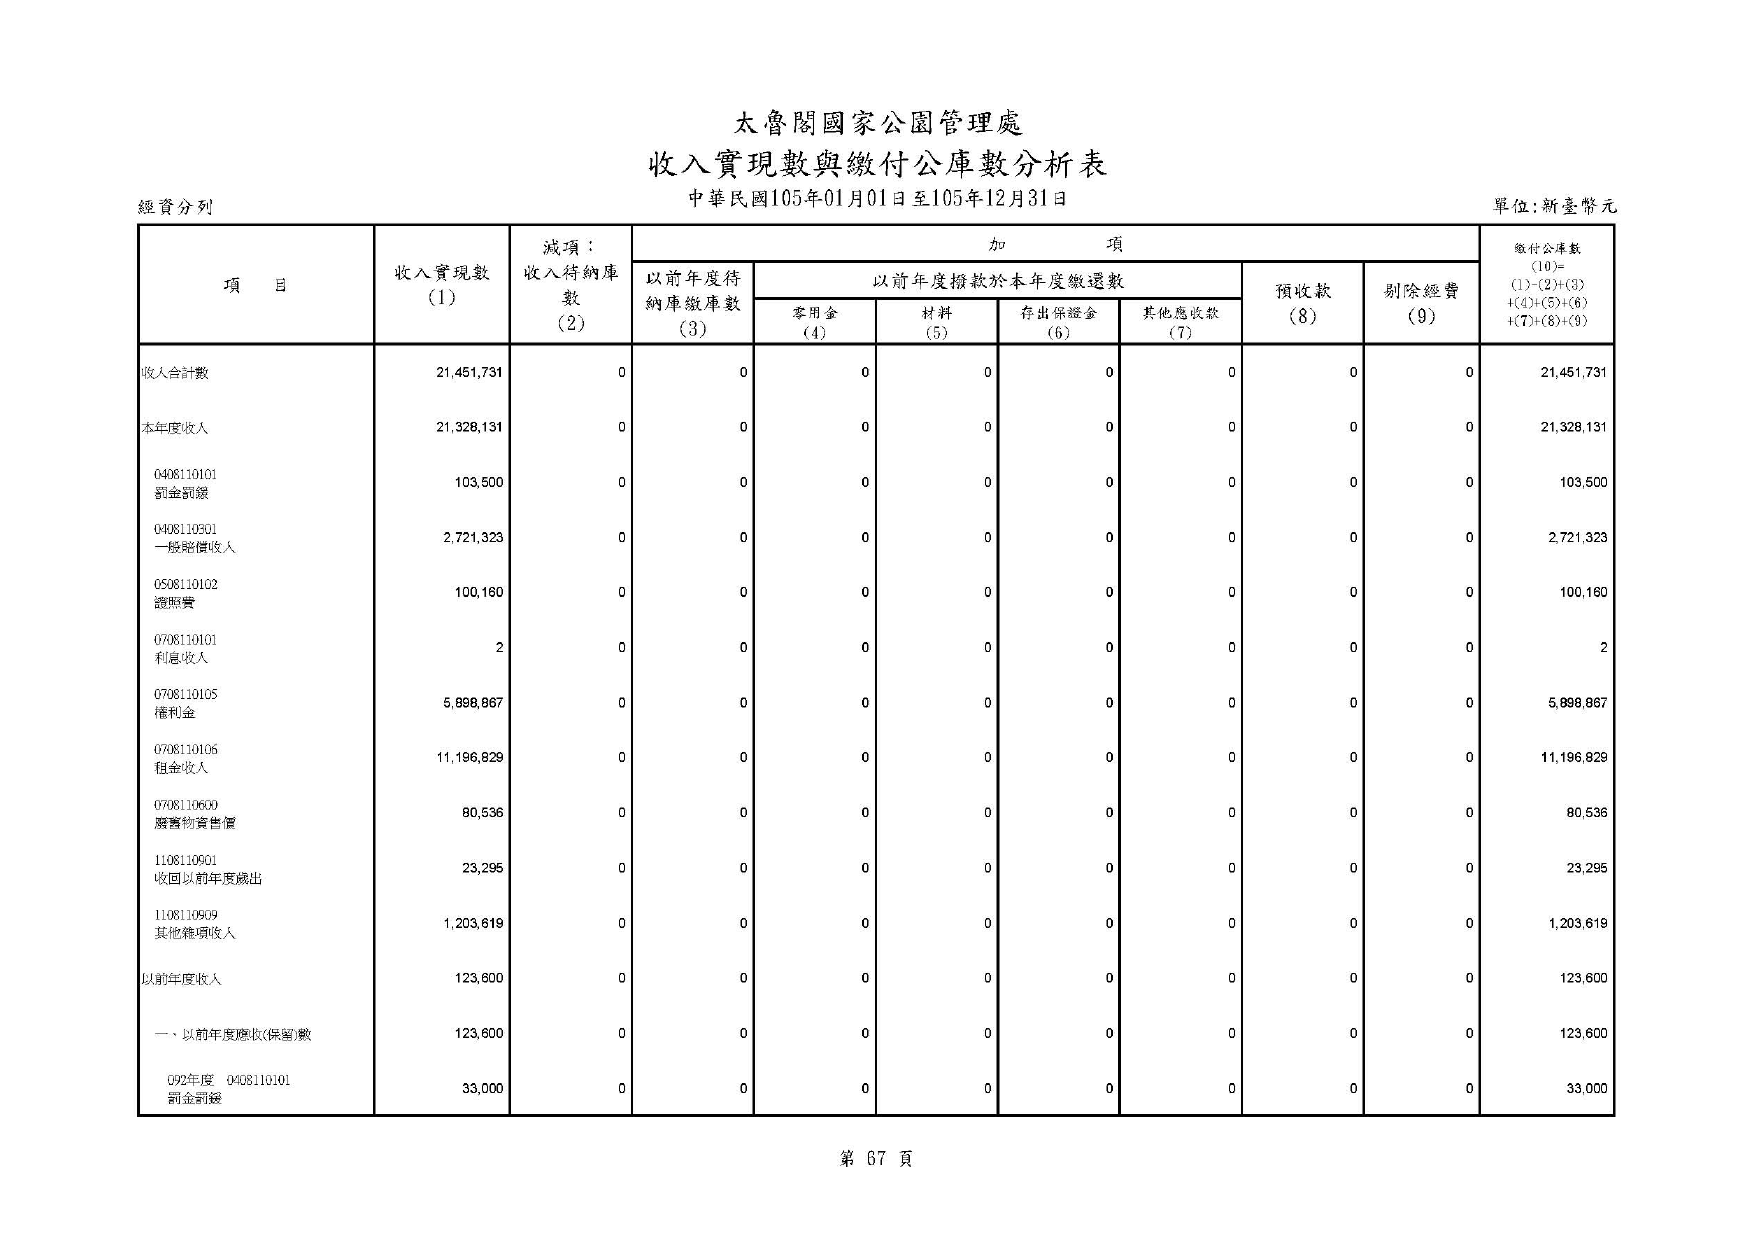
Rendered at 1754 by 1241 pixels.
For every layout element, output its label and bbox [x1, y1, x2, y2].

picture [59, 59, 1695, 1216]
